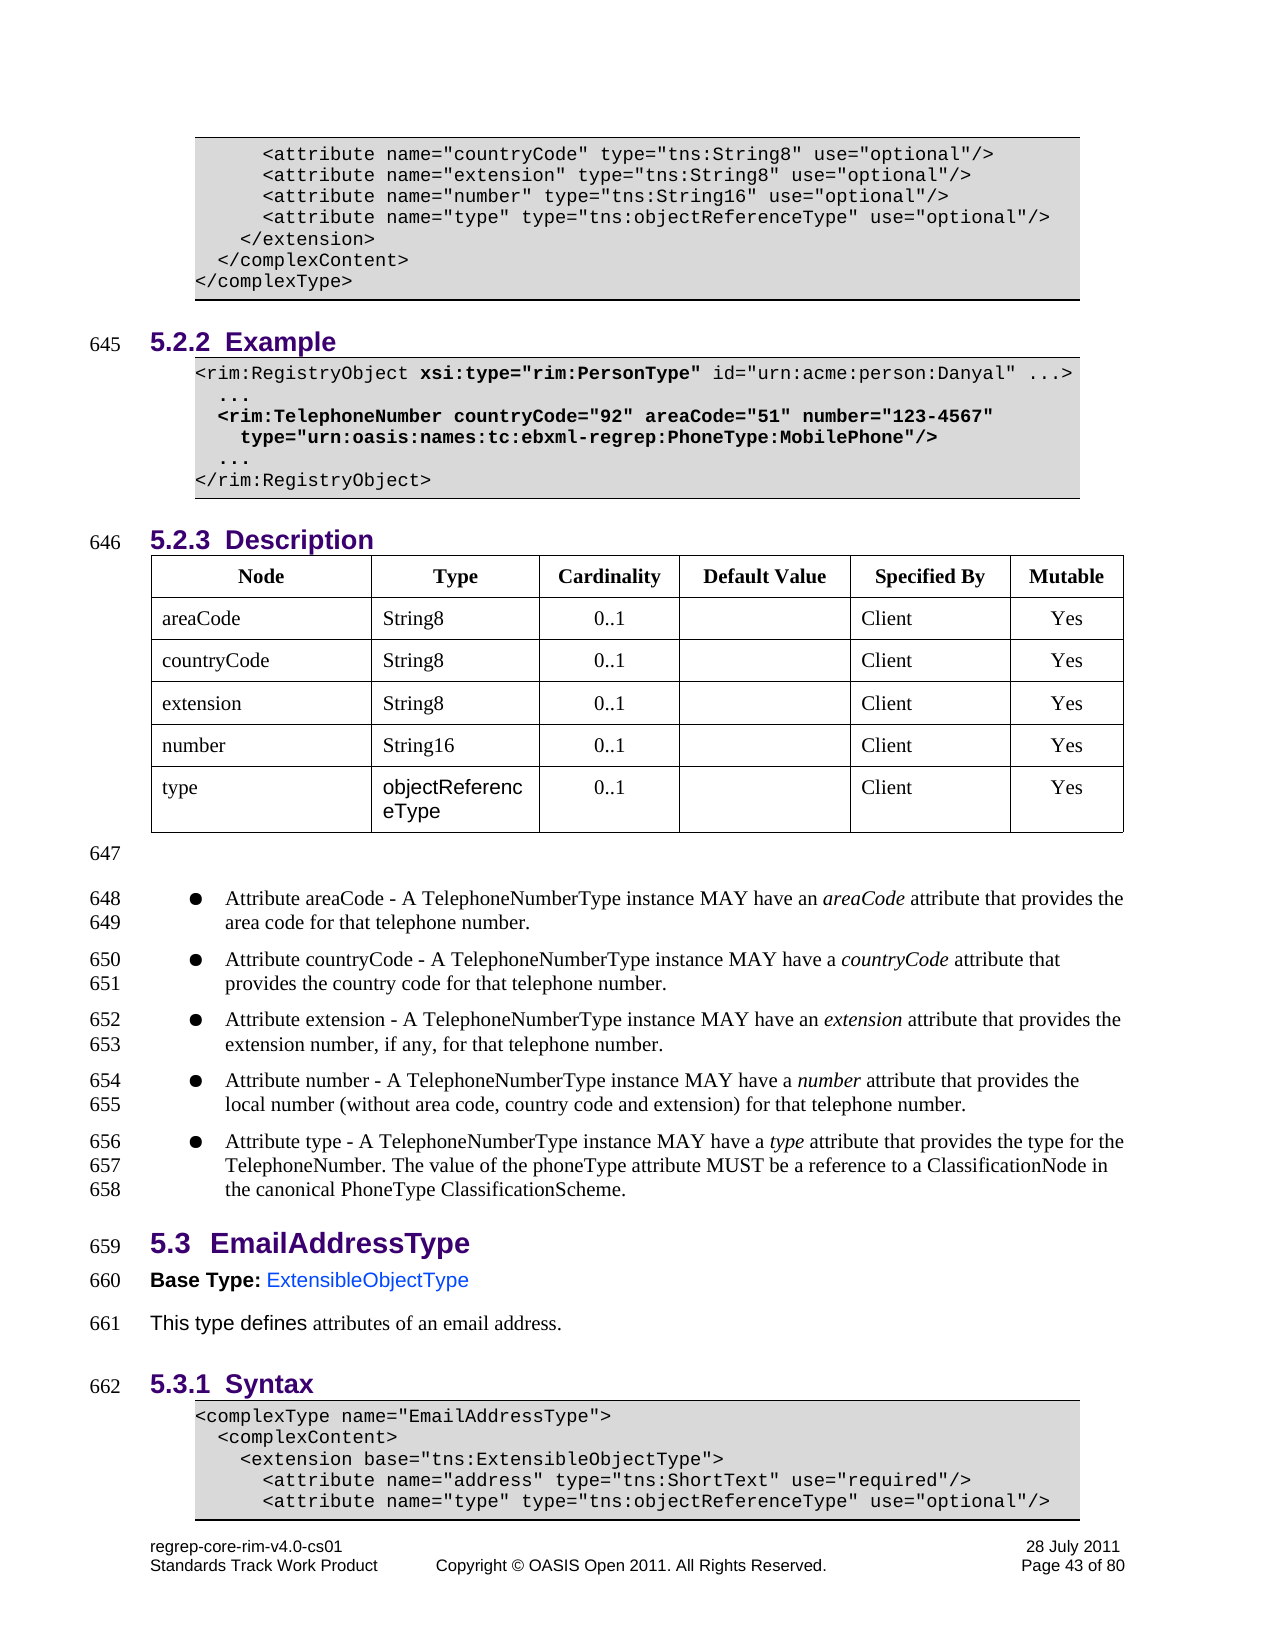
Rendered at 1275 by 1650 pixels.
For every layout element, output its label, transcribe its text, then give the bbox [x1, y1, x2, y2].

table_cell [680, 598, 850, 639]
table_cell [680, 767, 850, 832]
text <attribute name="type" type="tns:objectReferenceType" use="optional"/> [195, 1485, 1080, 1519]
list Attribute type - A TelephoneNumberType instance MAY have a type attribute that provides the type for the TelephoneNumber. The value of the phoneType attribute MUST be a reference to a ClassificationNode in the canonical PhoneType ClassificationScheme. [187, 1129, 1125, 1201]
text This type defines attributes of an email address. [150, 1310, 1125, 1334]
list Attribute number - A TelephoneNumberType instance MAY have a number attribute that provides the local number (without area code, country code and extension) for that telephone number. [187, 1068, 1125, 1116]
subtitle Description [150, 524, 1125, 555]
table_cell 0..1 [540, 598, 679, 639]
table_header Cardinality [540, 556, 679, 597]
text type="urn:oasis:names:tc:ebxml-regrep:PhoneType:MobilePhone"/> [195, 421, 1080, 442]
table_cell Yes [1011, 598, 1123, 639]
table_header Type [372, 556, 539, 597]
text <attribute name="number" type="tns:String16" use="optional"/> [195, 180, 1080, 201]
text <attribute name="type" type="tns:objectReferenceType" use="optional"/> [195, 201, 1080, 222]
table_cell Client [851, 682, 1010, 723]
table_cell Client [851, 725, 1010, 766]
table_cell [680, 640, 850, 681]
table_header Node [152, 556, 371, 597]
table_cell countryCode [152, 640, 371, 681]
text <complexType name="EmailAddressType"> [195, 1401, 1080, 1421]
table_cell String8 [372, 598, 539, 639]
table_cell [680, 682, 850, 723]
text </complexType> [195, 265, 1080, 299]
table_cell 0..1 [540, 640, 679, 681]
table_cell String8 [372, 682, 539, 723]
table_cell Yes [1011, 767, 1123, 832]
table_cell String16 [372, 725, 539, 766]
text </complexContent> [195, 243, 1080, 265]
text ... [195, 378, 1080, 399]
text <complexContent> [195, 1421, 1080, 1442]
table_cell type [152, 767, 371, 832]
list Attribute countryCode - A TelephoneNumberType instance MAY have a countryCode attribute that provides the country code for that telephone number. [187, 947, 1125, 995]
table_cell Client [851, 640, 1010, 681]
text </extension> [195, 222, 1080, 243]
table_cell 0..1 [540, 682, 679, 723]
text <attribute name="address" type="tns:ShortText" use="required"/> [195, 1463, 1080, 1485]
table_cell 0..1 [540, 767, 679, 832]
text <extension base="tns:ExtensibleObjectType"> [195, 1442, 1080, 1463]
table_cell Yes [1011, 682, 1123, 723]
text <attribute name="extension" type="tns:String8" use="optional"/> [195, 158, 1080, 180]
list Attribute extension - A TelephoneNumberType instance MAY have an extension attribute that provides the extension number, if any, for that telephone number. [187, 1007, 1125, 1056]
text ... [195, 442, 1080, 463]
table_cell extension [152, 682, 371, 723]
table_cell Client [851, 598, 1010, 639]
table_cell [680, 725, 850, 766]
table_header Mutable [1011, 556, 1123, 597]
text <attribute name="countryCode" type="tns:String8" use="optional"/> [195, 138, 1080, 158]
table_header Specified By [851, 556, 1010, 597]
subtitle EmailAddressType [150, 1226, 1125, 1259]
text </rim:RegistryObject> [195, 463, 1080, 498]
text Base Type: ExtensibleObjectType [150, 1268, 1125, 1292]
table_cell number [152, 725, 371, 766]
subtitle Syntax [150, 1368, 1125, 1400]
table_cell Yes [1011, 725, 1123, 766]
text <rim:TelephoneNumber countryCode="92" areaCode="51" number="123-4567" [195, 399, 1080, 421]
table_cell areaCode [152, 598, 371, 639]
table_cell Yes [1011, 640, 1123, 681]
text <rim:RegistryObject xsi:type="rim:PersonType" id="urn:acme:person:Danyal" ...> [195, 358, 1080, 378]
table_cell 0..1 [540, 725, 679, 766]
table_cell objectReferenceType [372, 767, 539, 832]
subtitle Example [150, 326, 1125, 357]
table_cell String8 [372, 640, 539, 681]
table_header Default Value [680, 556, 850, 597]
table_cell Client [851, 767, 1010, 832]
list Attribute areaCode - A TelephoneNumberType instance MAY have an areaCode attribute that provides the area code for that telephone number. [187, 886, 1125, 934]
